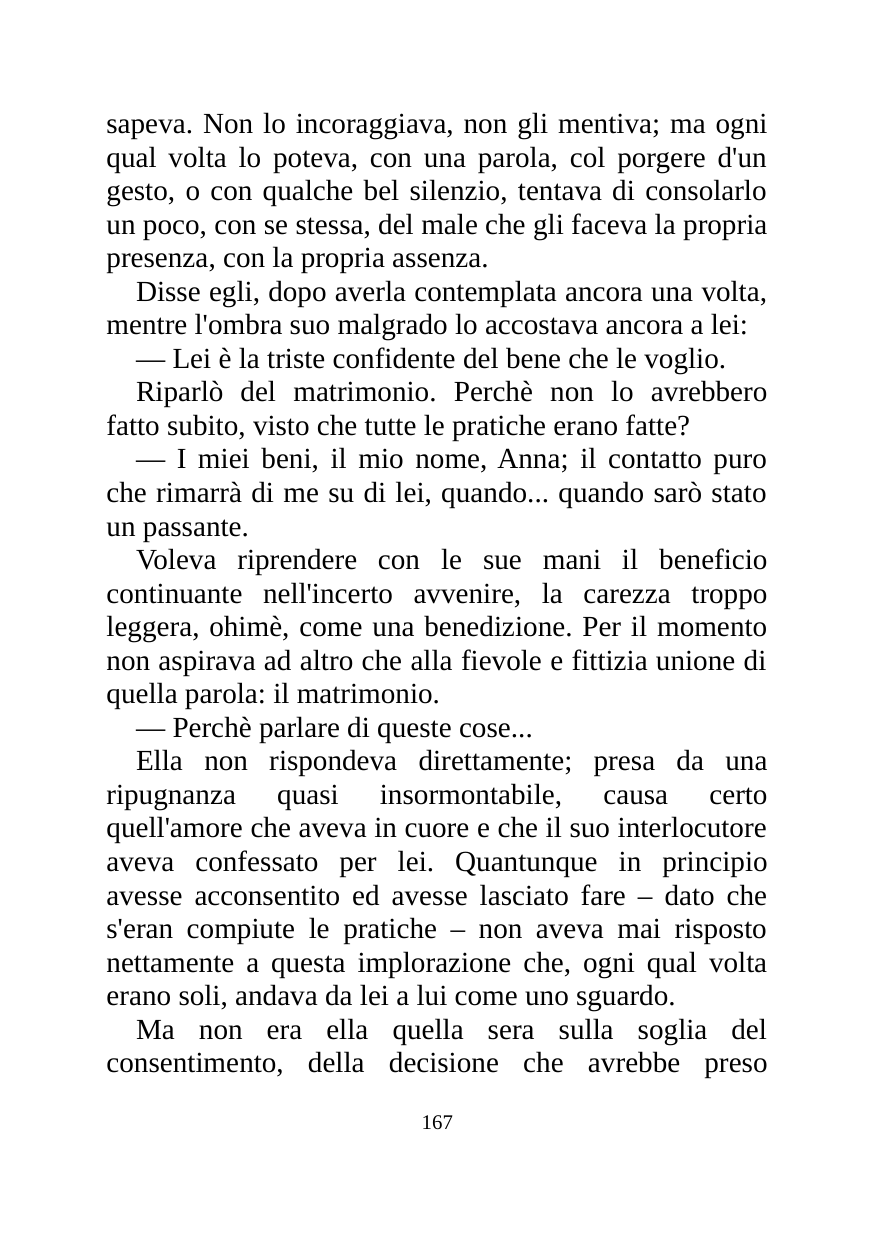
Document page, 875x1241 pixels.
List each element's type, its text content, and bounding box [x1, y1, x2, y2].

text Ma non era ella quella sera sulla soglia del consentimento, della decisione che avrebbe preso [106, 1012, 768, 1079]
text Disse egli, dopo averla contemplata ancora una volta, mentre l'ombra suo malgrado lo accostava ancora a lei: [106, 274, 768, 341]
text — I miei beni, il mio nome, Anna; il contatto puro che rimarrà di me su di lei, quando... quando sarò stato un passante. [106, 442, 768, 542]
text — Perchè parlare di queste cose... [106, 710, 768, 743]
text — Lei è la triste confidente del bene che le voglio. [106, 341, 768, 374]
text sapeva. Non lo incoraggiava, non gli mentiva; ma ogni qual volta lo poteva, con una parola, col porgere d'un gesto, o con qualche bel silenzio, tentava di consolarlo un poco, con se stessa, del male che gli faceva la propria presenza, con la propria assenza. [106, 106, 768, 274]
text Riparlò del matrimonio. Perchè non lo avrebbero fatto subito, visto che tutte le pratiche erano fatte? [106, 374, 768, 442]
text Voleva riprendere con le sue mani il beneficio continuante nell'incerto avvenire, la carezza troppo leggera, ohimè, come una benedizione. Per il momento non aspirava ad altro che alla fievole e fittizia unione di quella parola: il matrimonio. [106, 542, 768, 710]
text Ella non rispondeva direttamente; presa da una ripugnanza quasi insormontabile, causa certo quell'amore che aveva in cuore e che il suo interlocutore aveva confessato per lei. Quantunque in principio avesse acconsentito ed avesse lasciato fare – dato che s'eran compiute le pratiche – non aveva mai risposto nettamente a questa implorazione che, ogni qual volta erano soli, andava da lei a lui come uno sguardo. [106, 743, 768, 1012]
